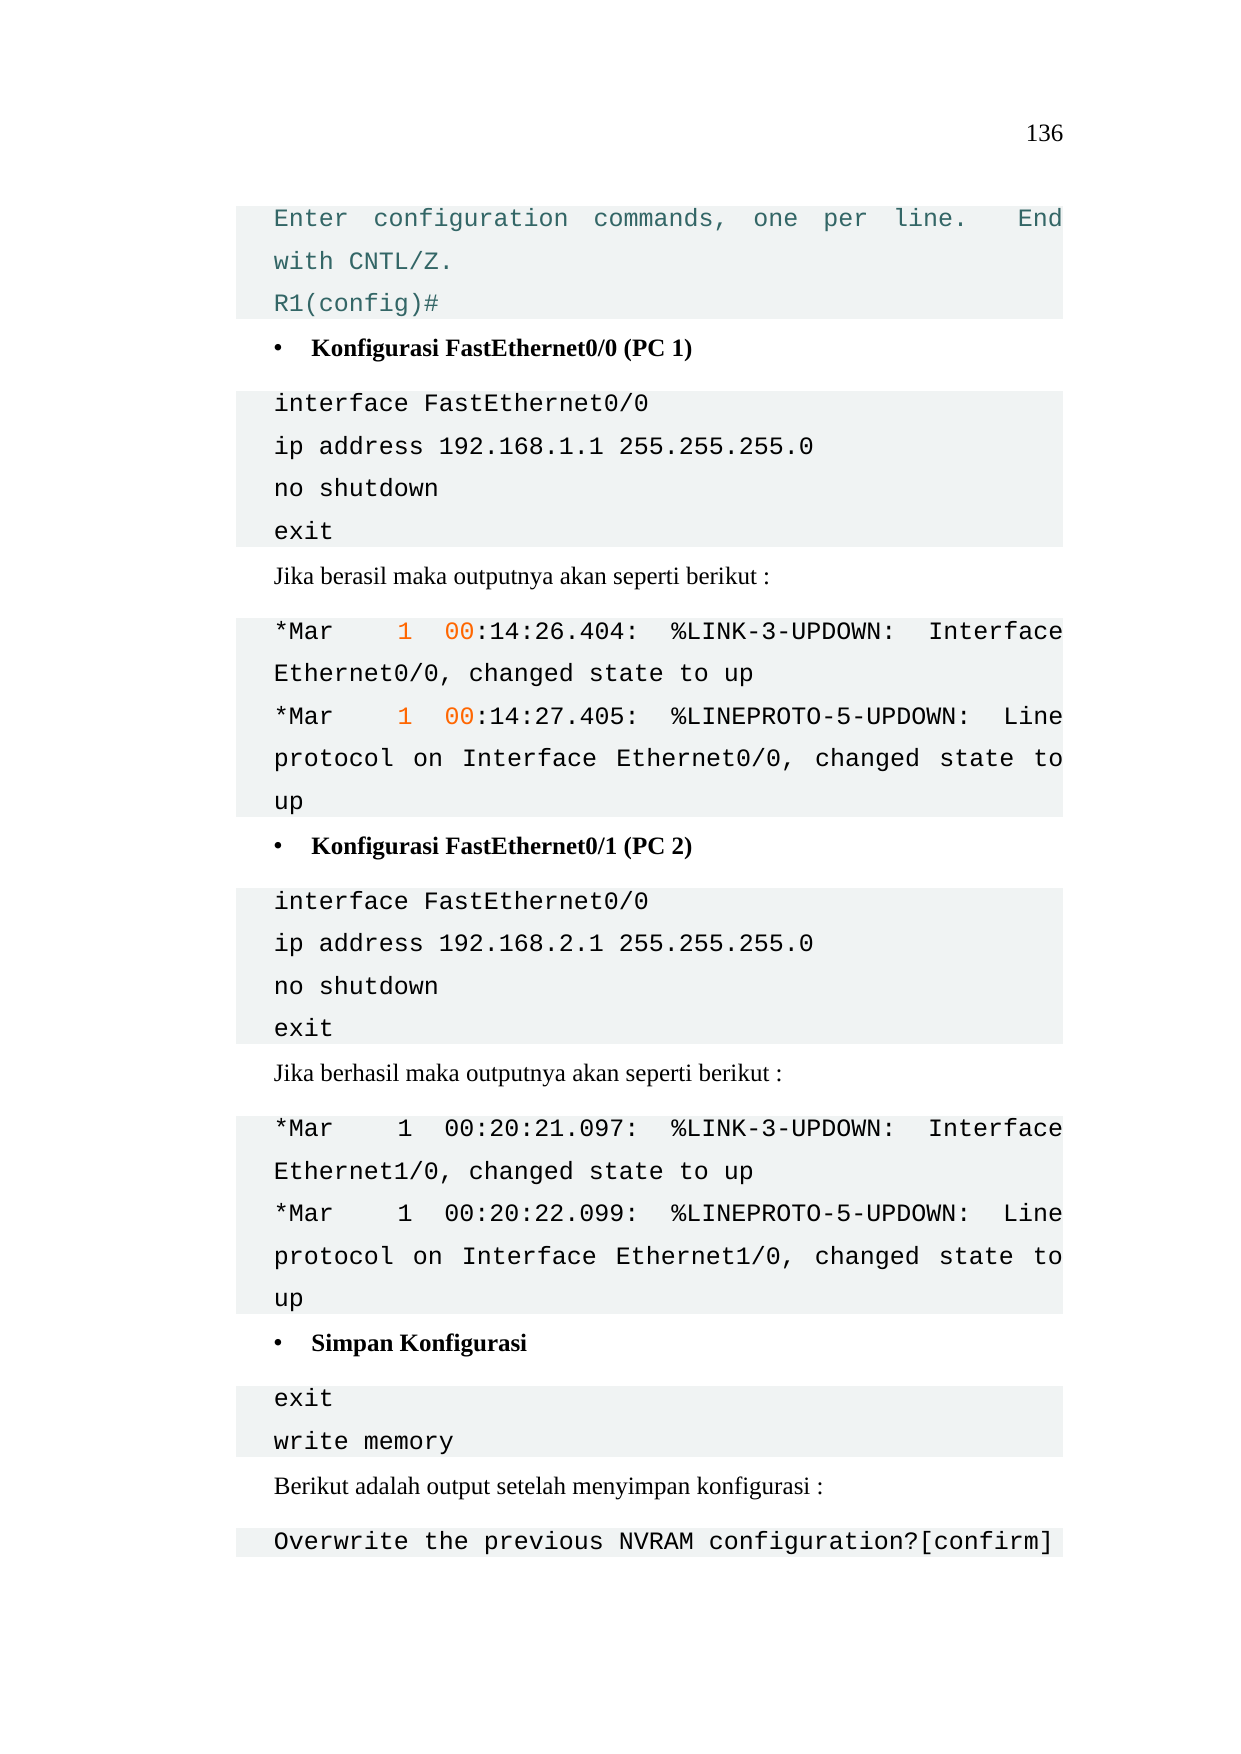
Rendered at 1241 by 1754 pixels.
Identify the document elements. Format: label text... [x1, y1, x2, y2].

list exit [236, 1386, 1063, 1414]
list Jika berasil maka outputnya akan seperti berikut : [236, 561, 1063, 590]
list Konfigurasi FastEthernet0/1 (PC 2) [274, 831, 1063, 860]
list *Mar 1 00:14:26.404: %LINK-3-UPDOWN: Interface Ethernet0/0, changed state to up [236, 618, 1063, 689]
list Berikut adalah output setelah menyimpan konfigurasi : [236, 1471, 1063, 1500]
list ip address 192.168.1.1 255.255.255.0 [236, 433, 1063, 462]
list R1(config)# [236, 291, 1063, 319]
list ip address 192.168.2.1 255.255.255.0 [236, 931, 1063, 959]
list interface FastEthernet0/0 [236, 888, 1063, 917]
list *Mar 1 00:20:21.097: %LINK-3-UPDOWN: Interface Ethernet1/0, changed state to up [236, 1116, 1063, 1187]
list Overwrite the previous NVRAM configuration?[confirm] [236, 1528, 1063, 1557]
list Konfigurasi FastEthernet0/0 (PC 1) [274, 333, 1063, 362]
list *Mar 1 00:20:22.099: %LINEPROTO-5-UPDOWN: Line protocol on Interface Ethernet1/0, changed state to up [236, 1201, 1063, 1314]
list *Mar 1 00:14:27.405: %LINEPROTO-5-UPDOWN: Line protocol on Interface Ethernet0/0, changed state to up [236, 703, 1063, 817]
list exit [236, 518, 1063, 547]
list no shutdown [236, 973, 1063, 1002]
list no shutdown [236, 476, 1063, 504]
list exit [236, 1016, 1063, 1044]
list write memory [236, 1428, 1063, 1457]
list interface FastEthernet0/0 [236, 391, 1063, 419]
list Simpan Konfigurasi [274, 1328, 1063, 1357]
list Enter configuration commands, one per line. End with CNTL/Z. [236, 206, 1063, 277]
list Jika berhasil maka outputnya akan seperti berikut : [236, 1058, 1063, 1087]
